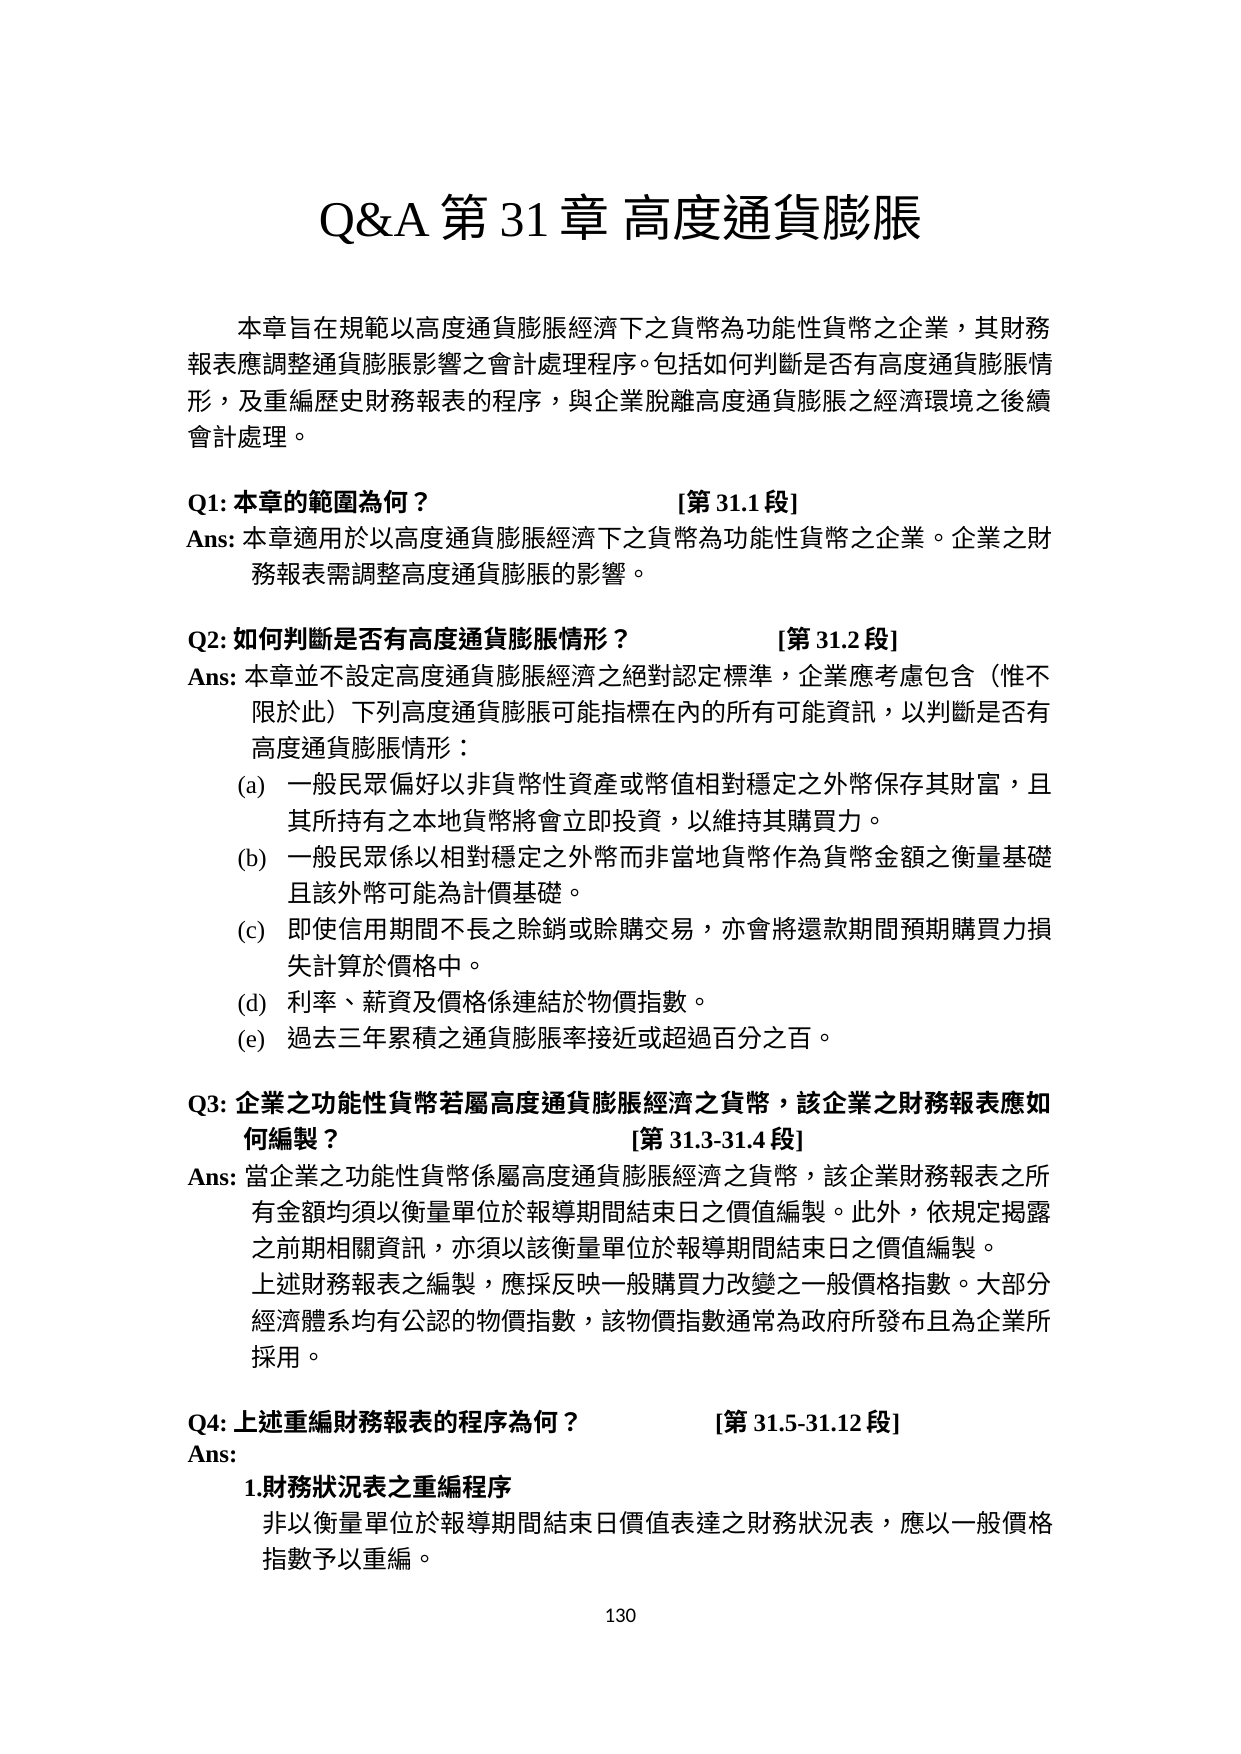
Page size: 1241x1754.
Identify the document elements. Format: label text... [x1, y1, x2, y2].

text Ans: [187, 1439, 1053, 1467]
text Q&A 第31章 高度通貨膨脹 [187, 179, 1053, 251]
text 1.財務狀況表之重編程序 [243, 1467, 1053, 1504]
text Ans: 當企業之功能性貨幣係屬高度通貨膨脹經濟之貨幣，該企業財務報表之所有金額均須以衡量單位於報導期間結束日之價值編製。此外，依規定揭露之前期相關資訊，亦須以該衡量單位於報導期間結束日之價值編製。 [187, 1156, 1053, 1265]
text 本章旨在規範以高度通貨膨脹經濟下之貨幣為功能性貨幣之企業，其財務報表應調整通貨膨脹影響之會計處理程序。包括如何判斷是否有高度通貨膨脹情形，及重編歷史財務報表的程序，與企業脫離高度通貨膨脹之經濟環境之後續會計處理。 [187, 309, 1053, 454]
list 過去三年累積之通貨膨脹率接近或超過百分之百。 [237, 1019, 1053, 1055]
list 利率、薪資及價格係連結於物價指數。 [237, 982, 1053, 1019]
list 即使信用期間不長之賒銷或賒購交易，亦會將還款期間預期購買力損失計算於價格中。 [237, 910, 1053, 982]
text Q4: 上述重編財務報表的程序為何？ [第31.5-31.12段] [187, 1402, 1053, 1439]
text 上述財務報表之編製，應採反映一般購買力改變之一般價格指數。大部分經濟體系均有公認的物價指數，該物價指數通常為政府所發布且為企業所採用。 [251, 1265, 1053, 1374]
text Q2: 如何判斷是否有高度通貨膨脹情形？ [第31.2段] [187, 620, 1053, 656]
text Ans: 本章並不設定高度通貨膨脹經濟之絕對認定標準，企業應考慮包含（惟不限於此）下列高度通貨膨脹可能指標在內的所有可能資訊，以判斷是否有高度通貨膨脹情形： [187, 656, 1053, 765]
text Q1: 本章的範圍為何？ [第31.1段] [187, 482, 1053, 519]
list 一般民眾係以相對穩定之外幣而非當地貨幣作為貨幣金額之衡量基礎，且該外幣可能為計價基礎。 [237, 837, 1053, 910]
text 非以衡量單位於報導期間結束日價值表達之財務狀況表，應以一般價格指數予以重編。 [262, 1504, 1053, 1576]
list 一般民眾偏好以非貨幣性資產或幣值相對穩定之外幣保存其財富，且其所持有之本地貨幣將會立即投資，以維持其購買力。 [237, 765, 1053, 837]
text Q3: 企業之功能性貨幣若屬高度通貨膨脹經濟之貨幣，該企業之財務報表應如何編製？ [第31.3-31.4段] [187, 1084, 1053, 1156]
text Ans: 本章適用於以高度通貨膨脹經濟下之貨幣為功能性貨幣之企業。企業之財務報表需調整高度通貨膨脹的影響。 [186, 519, 1053, 591]
